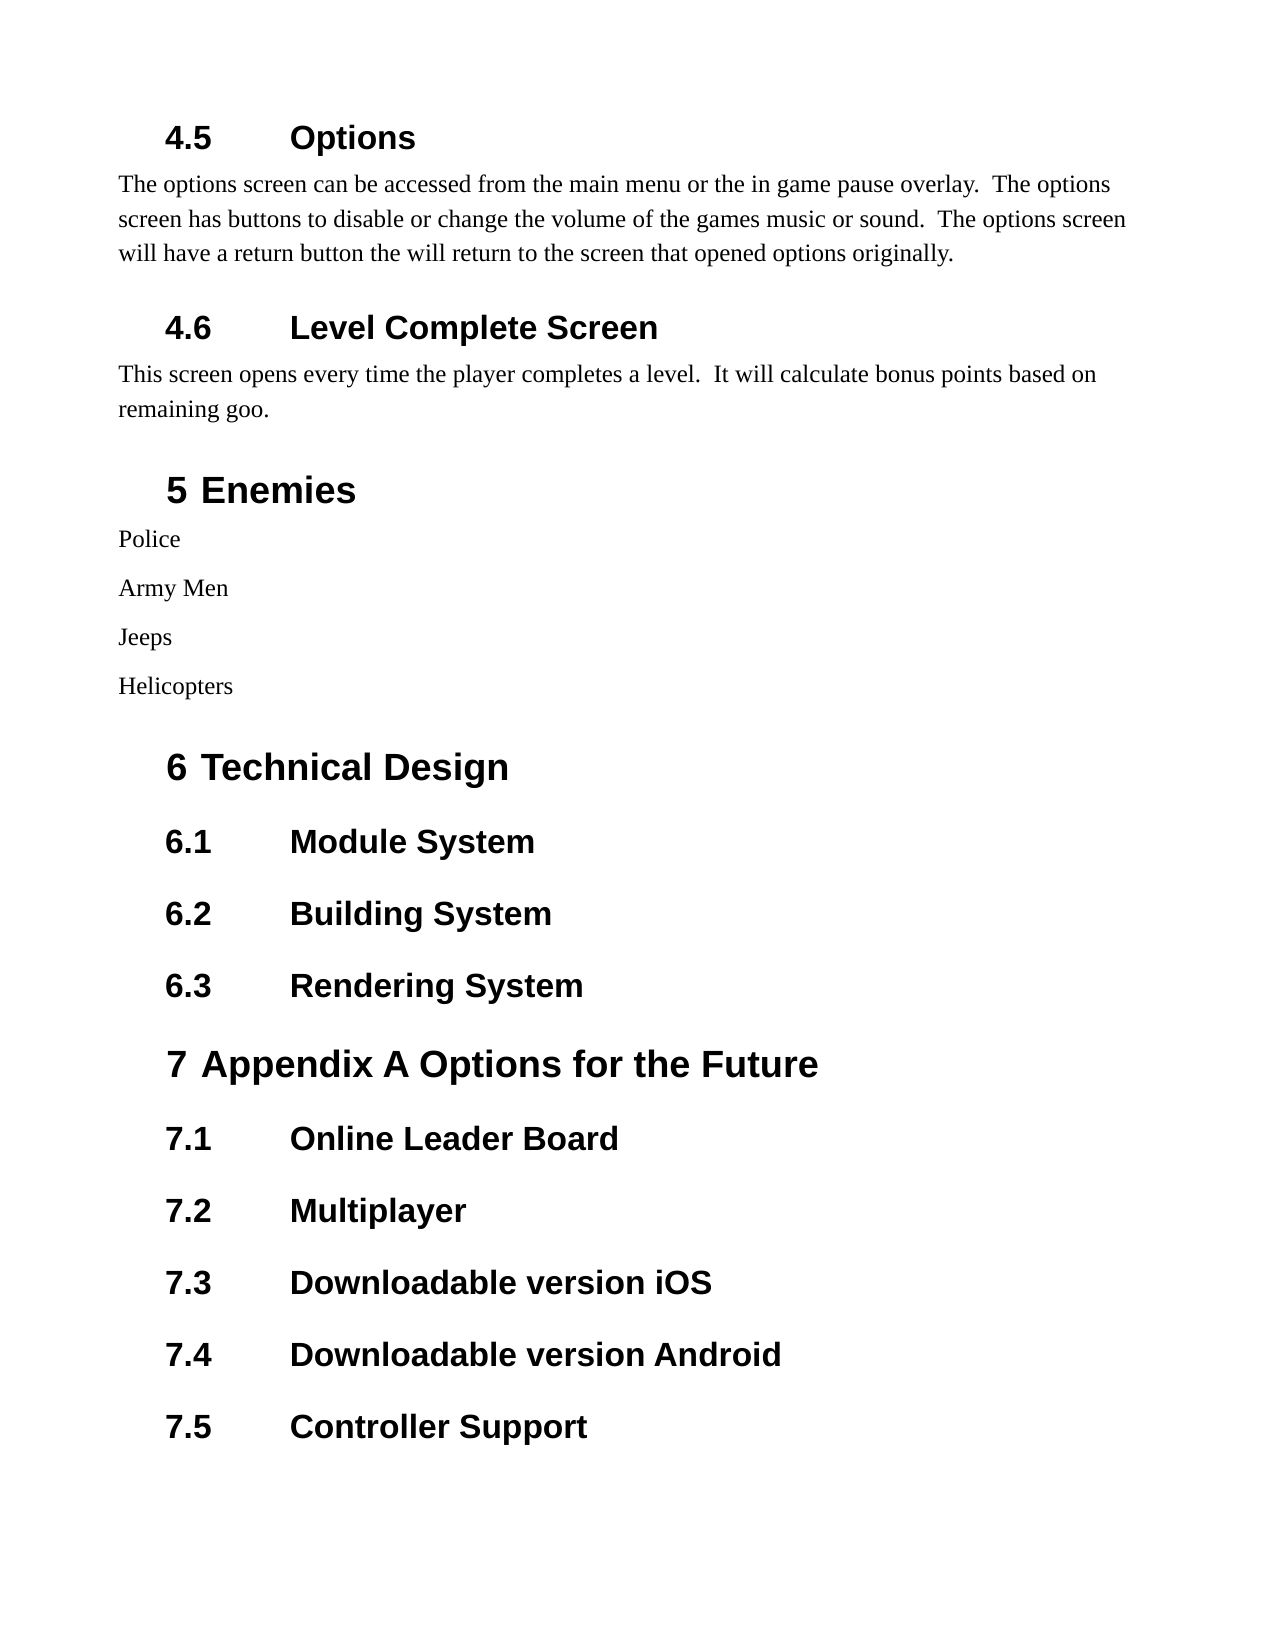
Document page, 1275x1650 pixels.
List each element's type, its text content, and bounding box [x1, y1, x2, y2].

subtitle Technical Design [156, 745, 1157, 789]
text Police [118, 524, 1157, 553]
subtitle Module System [156, 822, 1157, 861]
subtitle Enemies [156, 468, 1157, 511]
subtitle Level Complete Screen [156, 308, 1157, 347]
subtitle Building System [156, 894, 1157, 933]
subtitle Controller Support [156, 1407, 1157, 1446]
text Army Men [118, 573, 1157, 602]
text The options screen can be accessed from the main menu or the in game pause overlay. The options screen has buttons to disable or change the volume of the games music or sound. The options screen will have a return button the will return to the screen that opened options originally. [118, 169, 1157, 267]
subtitle Downloadable version iOS [156, 1263, 1157, 1302]
subtitle Rendering System [156, 966, 1157, 1005]
text This screen opens every time the player completes a level. It will calculate bonus points based on remaining goo. [118, 359, 1157, 422]
subtitle Appendix A Options for the Future [156, 1042, 1157, 1086]
text Helicopters [118, 671, 1157, 700]
subtitle Downloadable version Android [156, 1335, 1157, 1374]
text Jeeps [118, 622, 1157, 651]
subtitle Options [156, 118, 1157, 157]
subtitle Multiplayer [156, 1191, 1157, 1230]
subtitle Online Leader Board [156, 1119, 1157, 1158]
